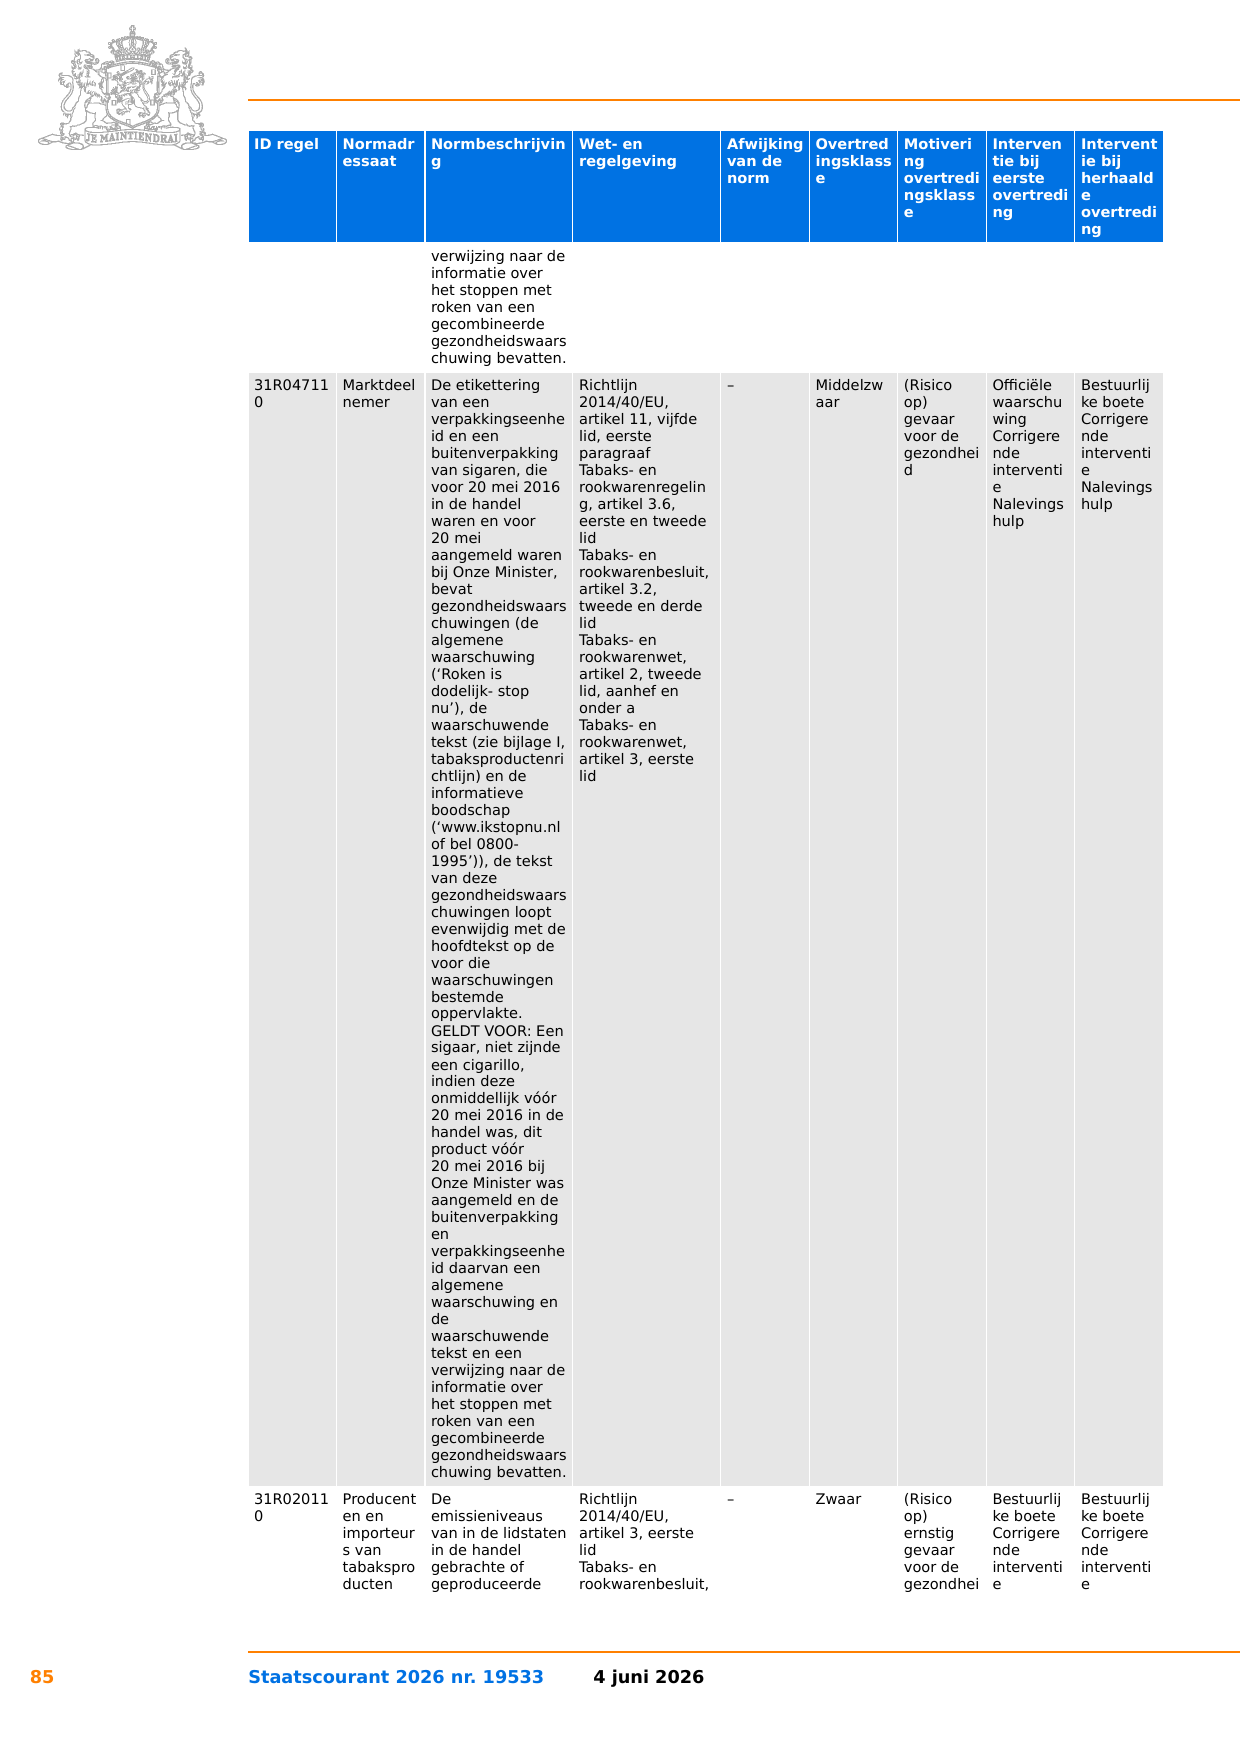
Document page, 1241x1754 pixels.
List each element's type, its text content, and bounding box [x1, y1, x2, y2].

table_cell [1075, 243, 1163, 371]
table_cell verwijzing naar de informatie over het stoppen met roken van een gecombineerde gezondheidswaarschuwing bevatten. [426, 243, 572, 371]
table_cell [898, 243, 986, 371]
picture [38, 25, 227, 150]
table_cell Bestuurlijke boete Corrigerende interventie Nalevingshulp [1075, 373, 1163, 1486]
table_cell – [721, 1487, 809, 1598]
table_header Motivering overtredingsklasse [898, 131, 986, 242]
table_header Overtredingsklasse [810, 131, 897, 242]
table_cell Richtlijn 2014/40/EU, artikel 3, eerste lid Tabaks- en rookwarenbesluit, [573, 1487, 720, 1598]
table_cell (Risico op) ernstig gevaar voor de gezondhei [898, 1487, 986, 1598]
table_header Afwijking van de norm [721, 131, 809, 242]
table_header Normbeschrijving [426, 131, 572, 242]
table_cell Producenten en importeurs van tabaksproducten [337, 1487, 424, 1598]
table_cell [249, 243, 336, 371]
table_cell De emissieniveaus van in de lidstaten in de handel gebrachte of geproduceerde [426, 1487, 572, 1598]
table_header Wet- en regelgeving [573, 131, 720, 242]
table_header Interventie bij eerste overtreding [987, 131, 1074, 242]
table_cell Officiële waarschuwing Corrigerende interventie Nalevingshulp [987, 373, 1074, 1486]
table_header ID regel [249, 131, 336, 242]
table_cell (Risico op) gevaar voor de gezondheid [898, 373, 986, 1486]
table_cell Bestuurlijke boete Corrigerende interventie [987, 1487, 1074, 1598]
table_cell [337, 243, 424, 371]
table_cell 31R047110 [249, 373, 336, 1486]
table_cell [573, 243, 720, 371]
table_cell [987, 243, 1074, 371]
table_header Interventie bij herhaalde overtreding [1075, 131, 1163, 242]
table_cell – [721, 373, 809, 1486]
table_header Normadressaat [337, 131, 424, 242]
table_cell [721, 243, 809, 371]
table_cell [810, 243, 897, 371]
table_cell Richtlijn 2014/40/EU, artikel 11, vijfde lid, eerste paragraaf Tabaks- en rookwarenregeling, artikel 3.6, eerste en tweede lid Tabaks- en rookwarenbesluit, artikel 3.2, tweede en derde lid Tabaks- en rookwarenwet, artikel 2, tweede lid, aanhef en onder a Tabaks- en rookwarenwet, artikel 3, eerste lid [573, 373, 720, 1486]
table_cell 31R020110 [249, 1487, 336, 1598]
table_cell De etikettering van een verpakkingseenheid en een buitenverpakking van sigaren, die voor 20 mei 2016 in de handel waren en voor 20 mei aangemeld waren bij Onze Minister, bevat gezondheidswaarschuwingen (de algemene waarschuwing (‘Roken is dodelijk- stop nu’), de waarschuwende tekst (zie bijlage I, tabaksproductenrichtlijn) en de informatieve boodschap (‘www.ikstopnu.nl of bel 0800-1995’)), de tekst van deze gezondheidswaarschuwingen loopt evenwijdig met de hoofdtekst op de voor die waarschuwingen bestemde oppervlakte. GELDT VOOR: Een sigaar, niet zijnde een cigarillo, indien deze onmiddellijk vóór 20 mei 2016 in de handel was, dit product vóór 20 mei 2016 bij Onze Minister was aangemeld en de buitenverpakking en verpakkingseenheid daarvan een algemene waarschuwing en de waarschuwende tekst en een verwijzing naar de informatie over het stoppen met roken van een gecombineerde gezondheidswaarschuwing bevatten. [426, 373, 572, 1486]
table_cell Marktdeelnemer [337, 373, 424, 1486]
table_cell Zwaar [810, 1487, 897, 1598]
table_cell Middelzwaar [810, 373, 897, 1486]
table_cell Bestuurlijke boete Corrigerende interventie [1075, 1487, 1163, 1598]
